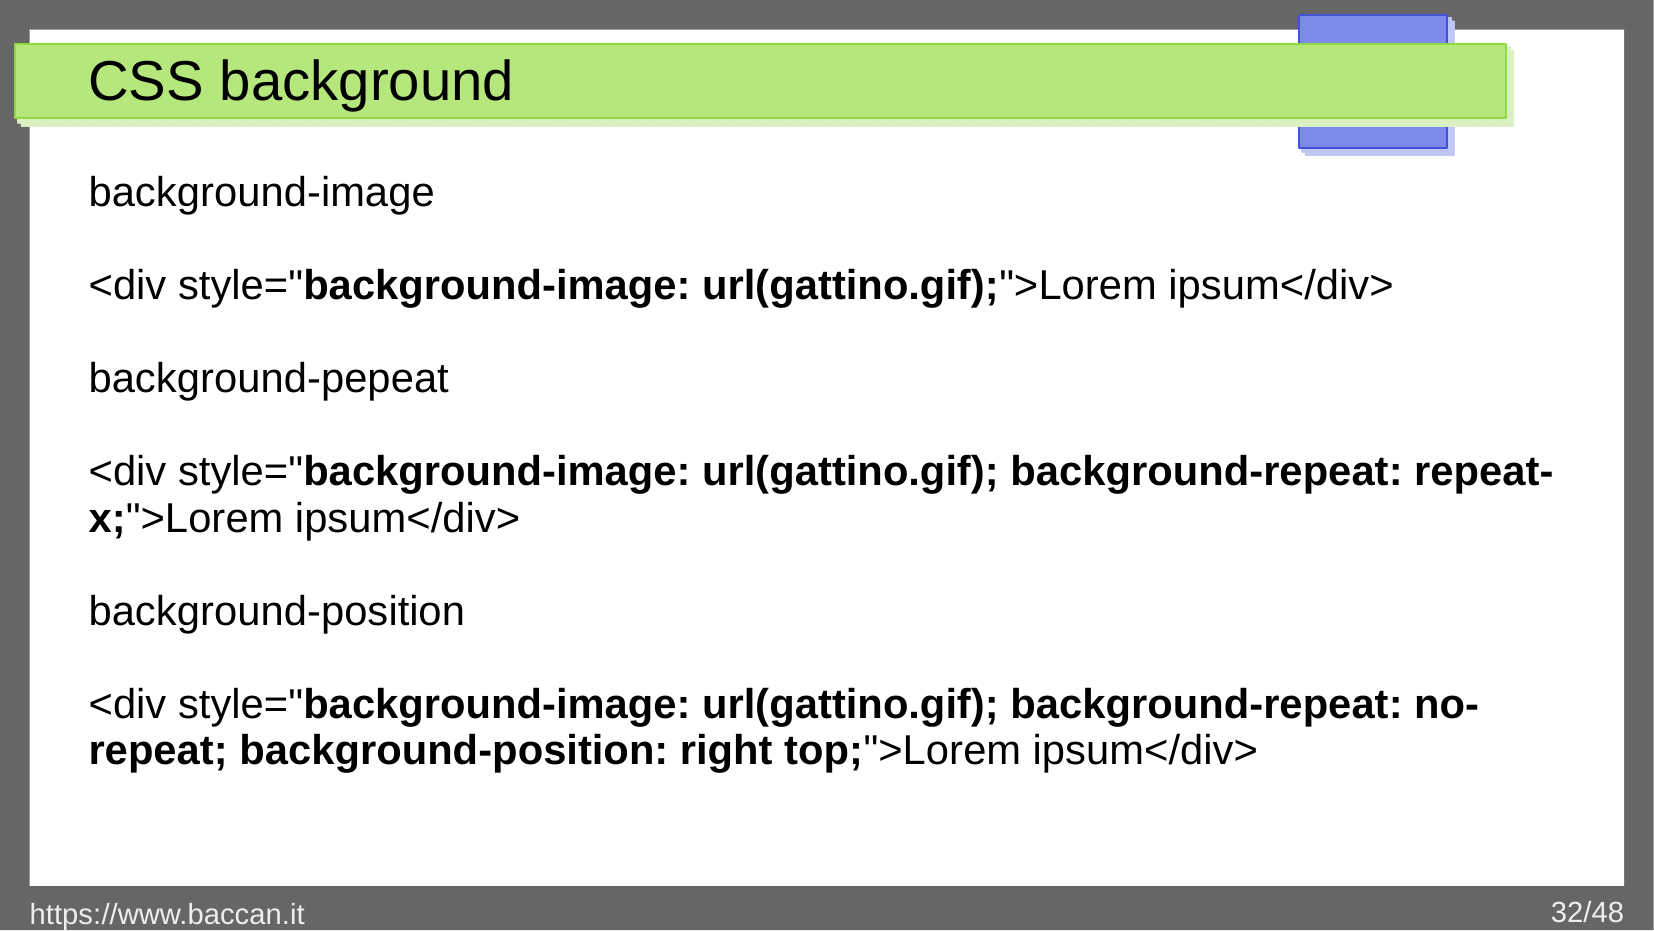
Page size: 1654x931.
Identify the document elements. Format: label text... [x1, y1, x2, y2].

text_box background-image <div style="background-image: url(gattino.gif);">Lorem ipsum</div> background-pepeat <div style="background-image: url(gattino.gif); background-repeat: repeat-x;">Lorem ipsum</div> background-position <div style="background-image: url(gattino.gif); background-repeat: no-repeat; background-position: right top;">Lorem ipsum</div> [88, 169, 1565, 820]
title CSS background [88, 44, 1506, 119]
